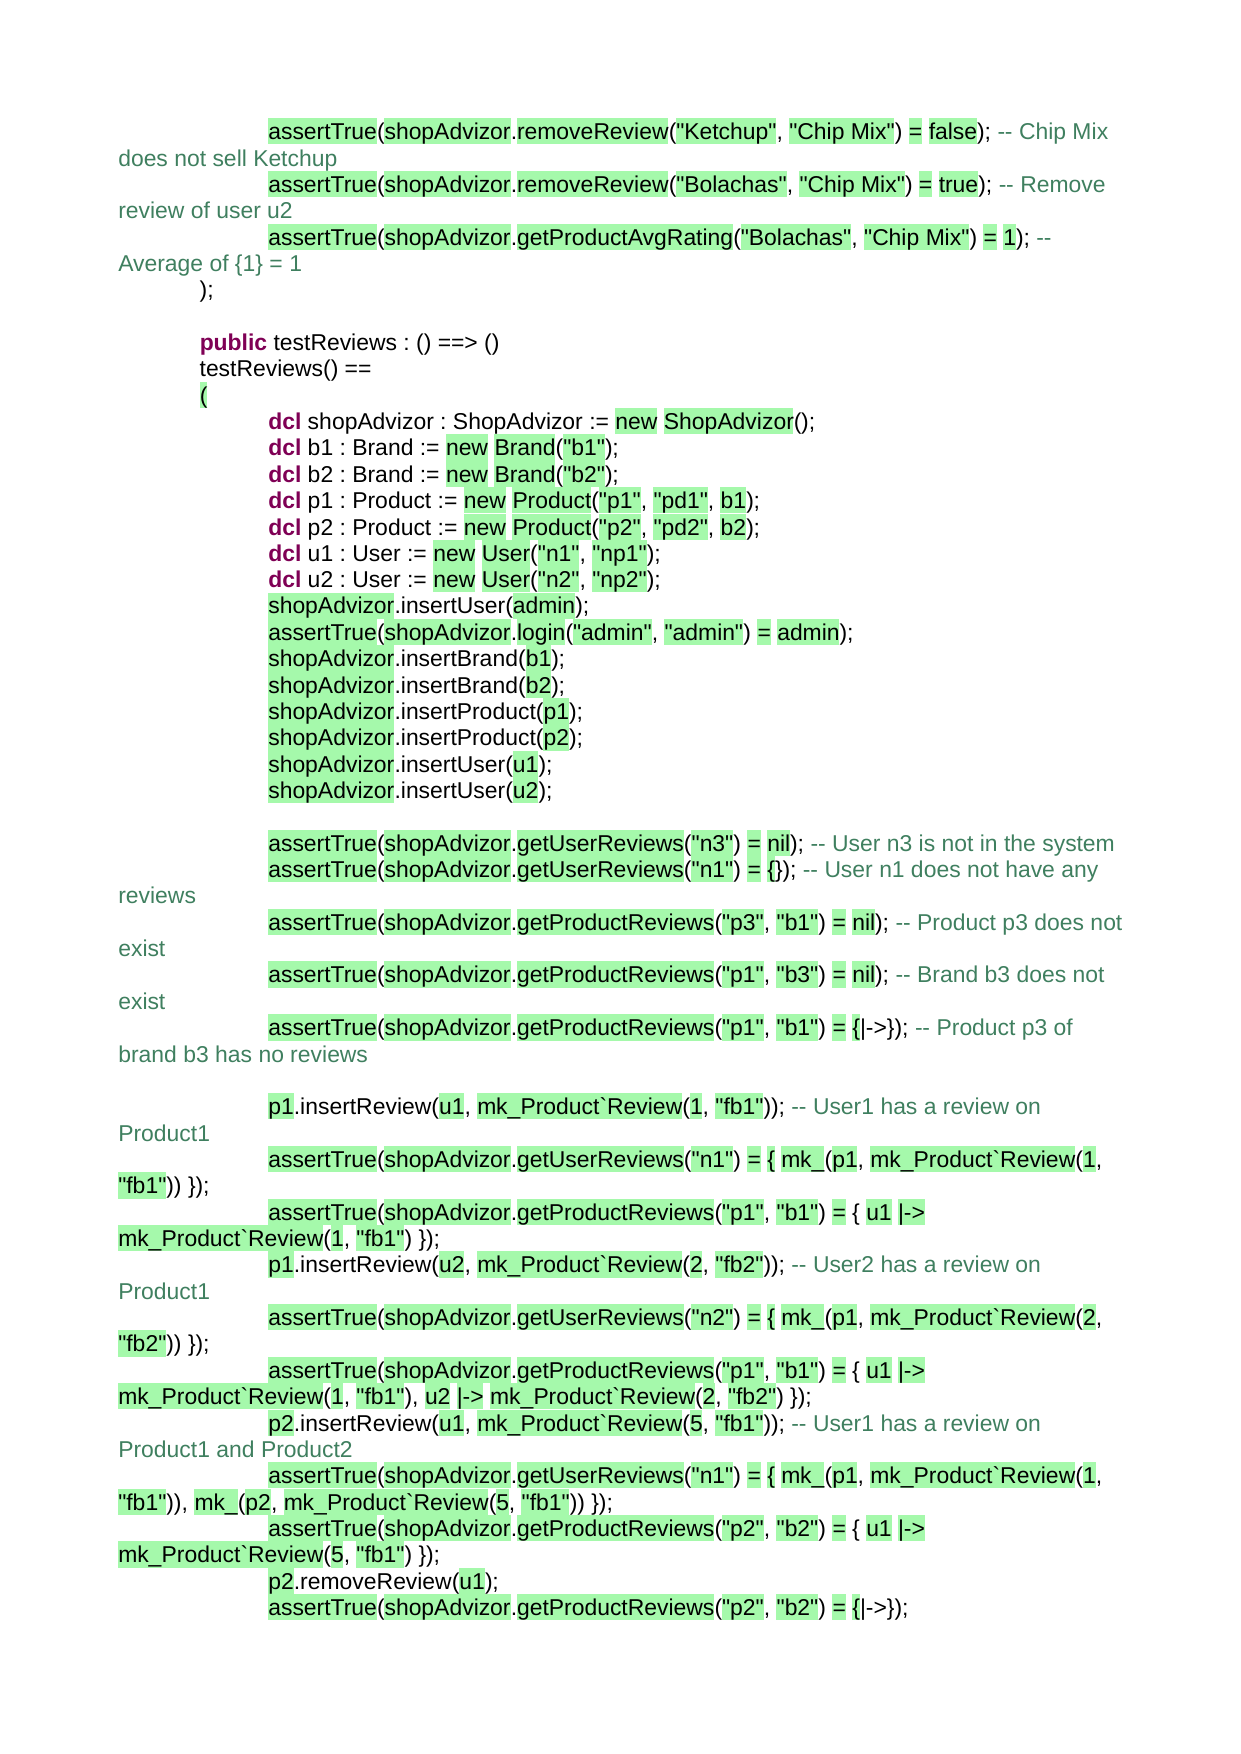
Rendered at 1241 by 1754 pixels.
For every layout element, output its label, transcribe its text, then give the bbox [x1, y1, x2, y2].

text assertTrue(shopAdvizor.getProductReviews("p3", "b1") = nil); -- Product p3 does not exist [118, 909, 1122, 961]
text dcl b2 : Brand := new Brand("b2"); [118, 461, 1122, 487]
text assertTrue(shopAdvizor.getProductReviews("p2", "b2") = {|->}); [118, 1594, 1122, 1620]
text assertTrue(shopAdvizor.getProductReviews("p1", "b3") = nil); -- Brand b3 does not exist [118, 961, 1122, 1014]
text dcl u2 : User := new User("n2", "np2"); [118, 566, 1122, 592]
text assertTrue(shopAdvizor.getProductAvgRating("Bolachas", "Chip Mix") = 1); -- Average of {1} = 1 [118, 223, 1122, 276]
text assertTrue(shopAdvizor.getProductReviews("p1", "b1") = {|->}); -- Product p3 of brand b3 has no reviews [118, 1014, 1122, 1067]
text p2.removeReview(u1); [118, 1568, 1122, 1594]
text assertTrue(shopAdvizor.getUserReviews("n1") = { mk_(p1, mk_Product`Review(1, "fb1")) }); [118, 1146, 1122, 1199]
text shopAdvizor.insertProduct(p2); [118, 724, 1122, 751]
text dcl shopAdvizor : ShopAdvizor := new ShopAdvizor(); [118, 408, 1122, 434]
text assertTrue(shopAdvizor.getProductReviews("p1", "b1") = { u1 |-> mk_Product`Review(1, "fb1"), u2 |-> mk_Product`Review(2, "fb2") }); [118, 1357, 1122, 1409]
text public testReviews : () ==> () [118, 329, 1122, 355]
text dcl b1 : Brand := new Brand("b1"); [118, 434, 1122, 461]
text assertTrue(shopAdvizor.getUserReviews("n1") = {}); -- User n1 does not have any reviews [118, 856, 1122, 909]
text shopAdvizor.insertBrand(b1); [118, 645, 1122, 672]
text testReviews() == [118, 355, 1122, 382]
text assertTrue(shopAdvizor.removeReview("Bolachas", "Chip Mix") = true); -- Remove review of user u2 [118, 171, 1122, 223]
text shopAdvizor.insertUser(admin); [118, 592, 1122, 619]
text assertTrue(shopAdvizor.login("admin", "admin") = admin); [118, 619, 1122, 645]
text dcl u1 : User := new User("n1", "np1"); [118, 540, 1122, 566]
text ( [118, 382, 1122, 408]
text assertTrue(shopAdvizor.getProductReviews("p1", "b1") = { u1 |-> mk_Product`Review(1, "fb1") }); [118, 1199, 1122, 1251]
text assertTrue(shopAdvizor.getUserReviews("n3") = nil); -- User n3 is not in the system [118, 830, 1122, 856]
text assertTrue(shopAdvizor.removeReview("Ketchup", "Chip Mix") = false); -- Chip Mix does not sell Ketchup [118, 118, 1122, 171]
text ); [118, 276, 1122, 303]
text shopAdvizor.insertUser(u2); [118, 777, 1122, 803]
text p1.insertReview(u1, mk_Product`Review(1, "fb1")); -- User1 has a review on Product1 [118, 1093, 1122, 1146]
text assertTrue(shopAdvizor.getProductReviews("p2", "b2") = { u1 |-> mk_Product`Review(5, "fb1") }); [118, 1515, 1122, 1568]
text assertTrue(shopAdvizor.getUserReviews("n1") = { mk_(p1, mk_Product`Review(1, "fb1")), mk_(p2, mk_Product`Review(5, "fb1")) }); [118, 1462, 1122, 1515]
text assertTrue(shopAdvizor.getUserReviews("n2") = { mk_(p1, mk_Product`Review(2, "fb2")) }); [118, 1304, 1122, 1357]
text shopAdvizor.insertBrand(b2); [118, 672, 1122, 698]
text dcl p1 : Product := new Product("p1", "pd1", b1); [118, 487, 1122, 513]
text shopAdvizor.insertUser(u1); [118, 751, 1122, 777]
text shopAdvizor.insertProduct(p1); [118, 698, 1122, 724]
text dcl p2 : Product := new Product("p2", "pd2", b2); [118, 513, 1122, 540]
text p2.insertReview(u1, mk_Product`Review(5, "fb1")); -- User1 has a review on Product1 and Product2 [118, 1409, 1122, 1462]
text p1.insertReview(u2, mk_Product`Review(2, "fb2")); -- User2 has a review on Product1 [118, 1251, 1122, 1304]
